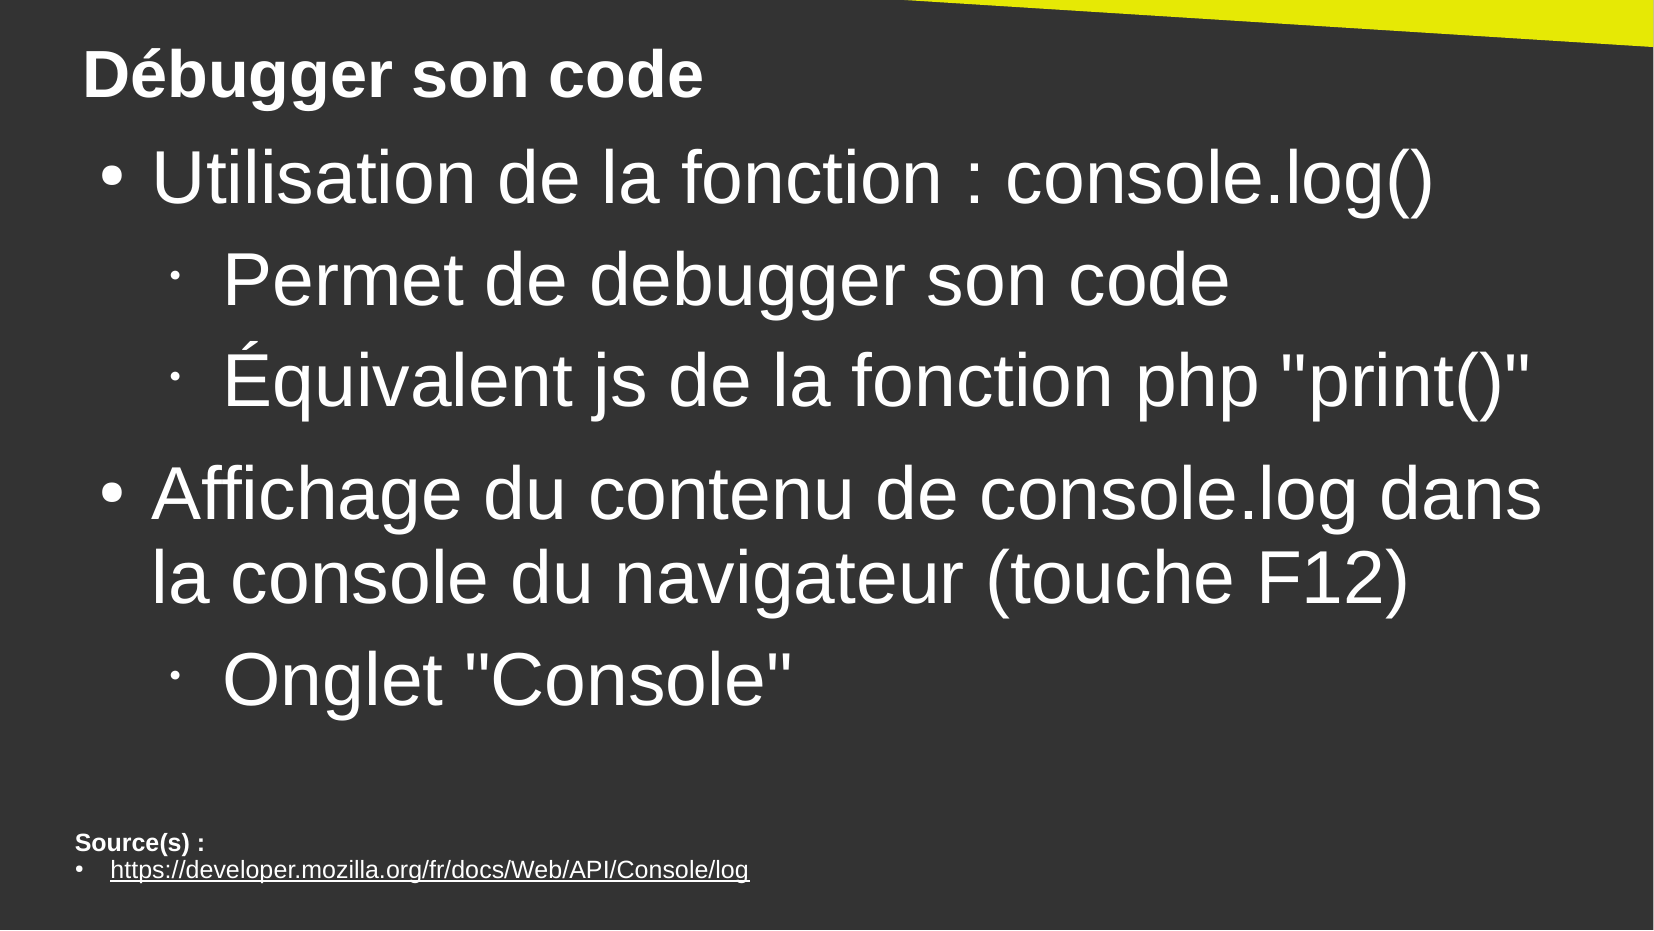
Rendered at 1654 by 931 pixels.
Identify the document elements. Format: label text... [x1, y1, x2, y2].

text_box Source(s) : https://developer.mozilla.org/fr/docs/Web/API/Console/log [60, 820, 1583, 892]
title Débugger son code [82, 37, 1571, 114]
text_box [904, 0, 1654, 48]
list Utilisation de la fonction : console.log() Permet de debugger son code Équivalent js de la fonction php "print()" Affichage du contenu de console.log dans la console du navigateur (touche F12) Onglet "Console" [80, 135, 1620, 745]
